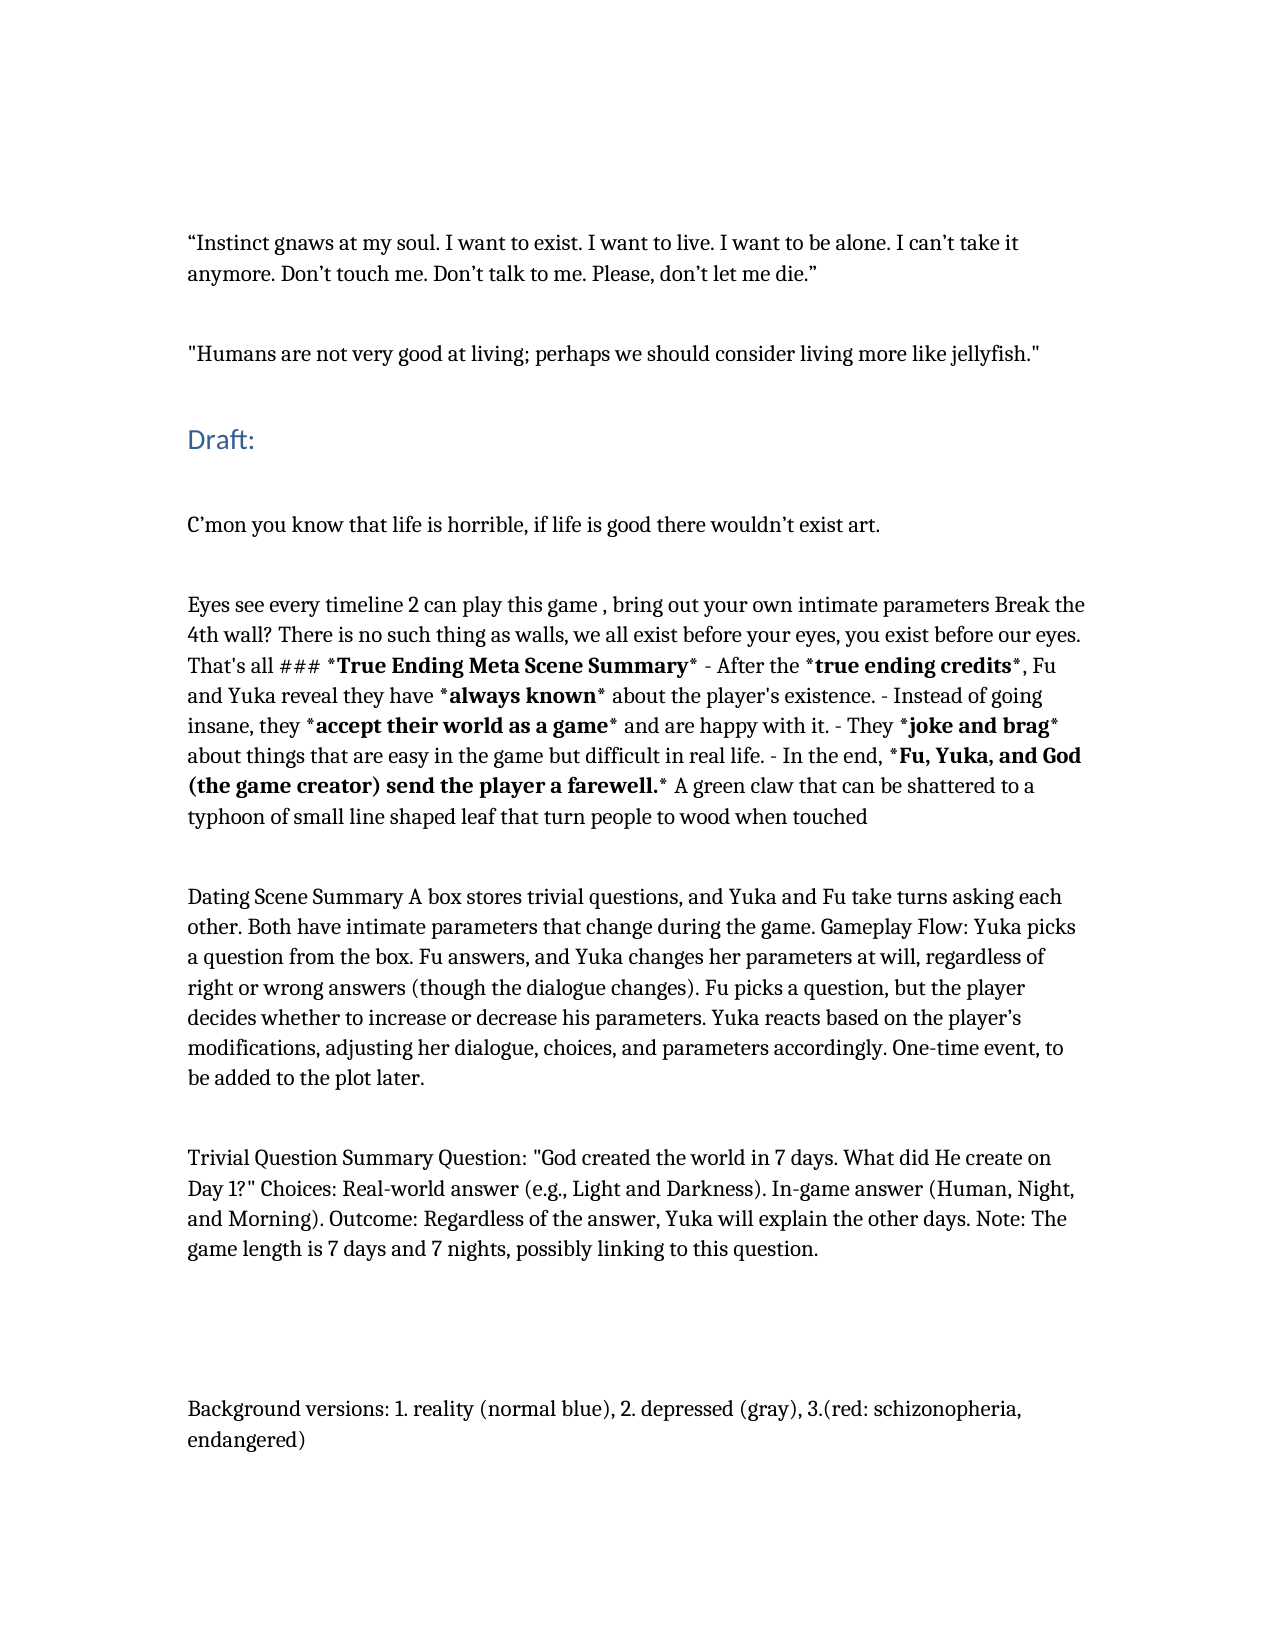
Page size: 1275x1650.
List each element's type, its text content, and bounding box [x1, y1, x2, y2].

subtitle Draft: [187, 421, 1087, 456]
text "Humans are not very good at living; perhaps we should consider living more like jellyfish." [187, 341, 1087, 367]
text Eyes see every timeline 2 can play this game , bring out your own intimate parameters Break the 4th wall? There is no such thing as walls, we all exist before your eyes, you exist before our eyes. That's all ### *True Ending Meta Scene Summary* - After the *true ending credits*, Fu and Yuka reveal they have *always known* about the player's existence. - Instead of going insane, they *accept their world as a game* and are happy with it. - They *joke and brag* about things that are easy in the game but difficult in real life. - In the end, *Fu, Yuka, and God (the game creator) send the player a farewell.* A green claw that can be shattered to a typhoon of small line shaped leaf that turn people to wood when touched [187, 592, 1087, 830]
text Background versions: 1. reality (normal blue), 2. depressed (gray), 3.(red: schizonopheria, endangered) [187, 1396, 1087, 1453]
text Dating Scene Summary A box stores trivial questions, and Yuka and Fu take turns asking each other. Both have intimate parameters that change during the game. Gameplay Flow: Yuka picks a question from the box. Fu answers, and Yuka changes her parameters at will, regardless of right or wrong answers (though the dialogue changes). Fu picks a question, but the player decides whether to increase or decrease his parameters. Yuka reacts based on the player’s modifications, adjusting her dialogue, choices, and parameters accordingly. One-time event, to be added to the plot later. [187, 884, 1087, 1091]
text “Instinct gnaws at my soul. I want to exist. I want to live. I want to be alone. I can’t take it anymore. Don’t touch me. Don’t talk to me. Please, don’t let me die.” [187, 230, 1087, 287]
text C’mon you know that life is horrible, if life is good there wouldn’t exist art. [187, 512, 1087, 538]
text Trivial Question Summary Question: "God created the world in 7 days. What did He create on Day 1?" Choices: Real-world answer (e.g., Light and Darkness). In-game answer (Human, Night, and Morning). Outcome: Regardless of the answer, Yuka will explain the other days. Note: The game length is 7 days and 7 nights, possibly linking to this question. [187, 1145, 1087, 1262]
